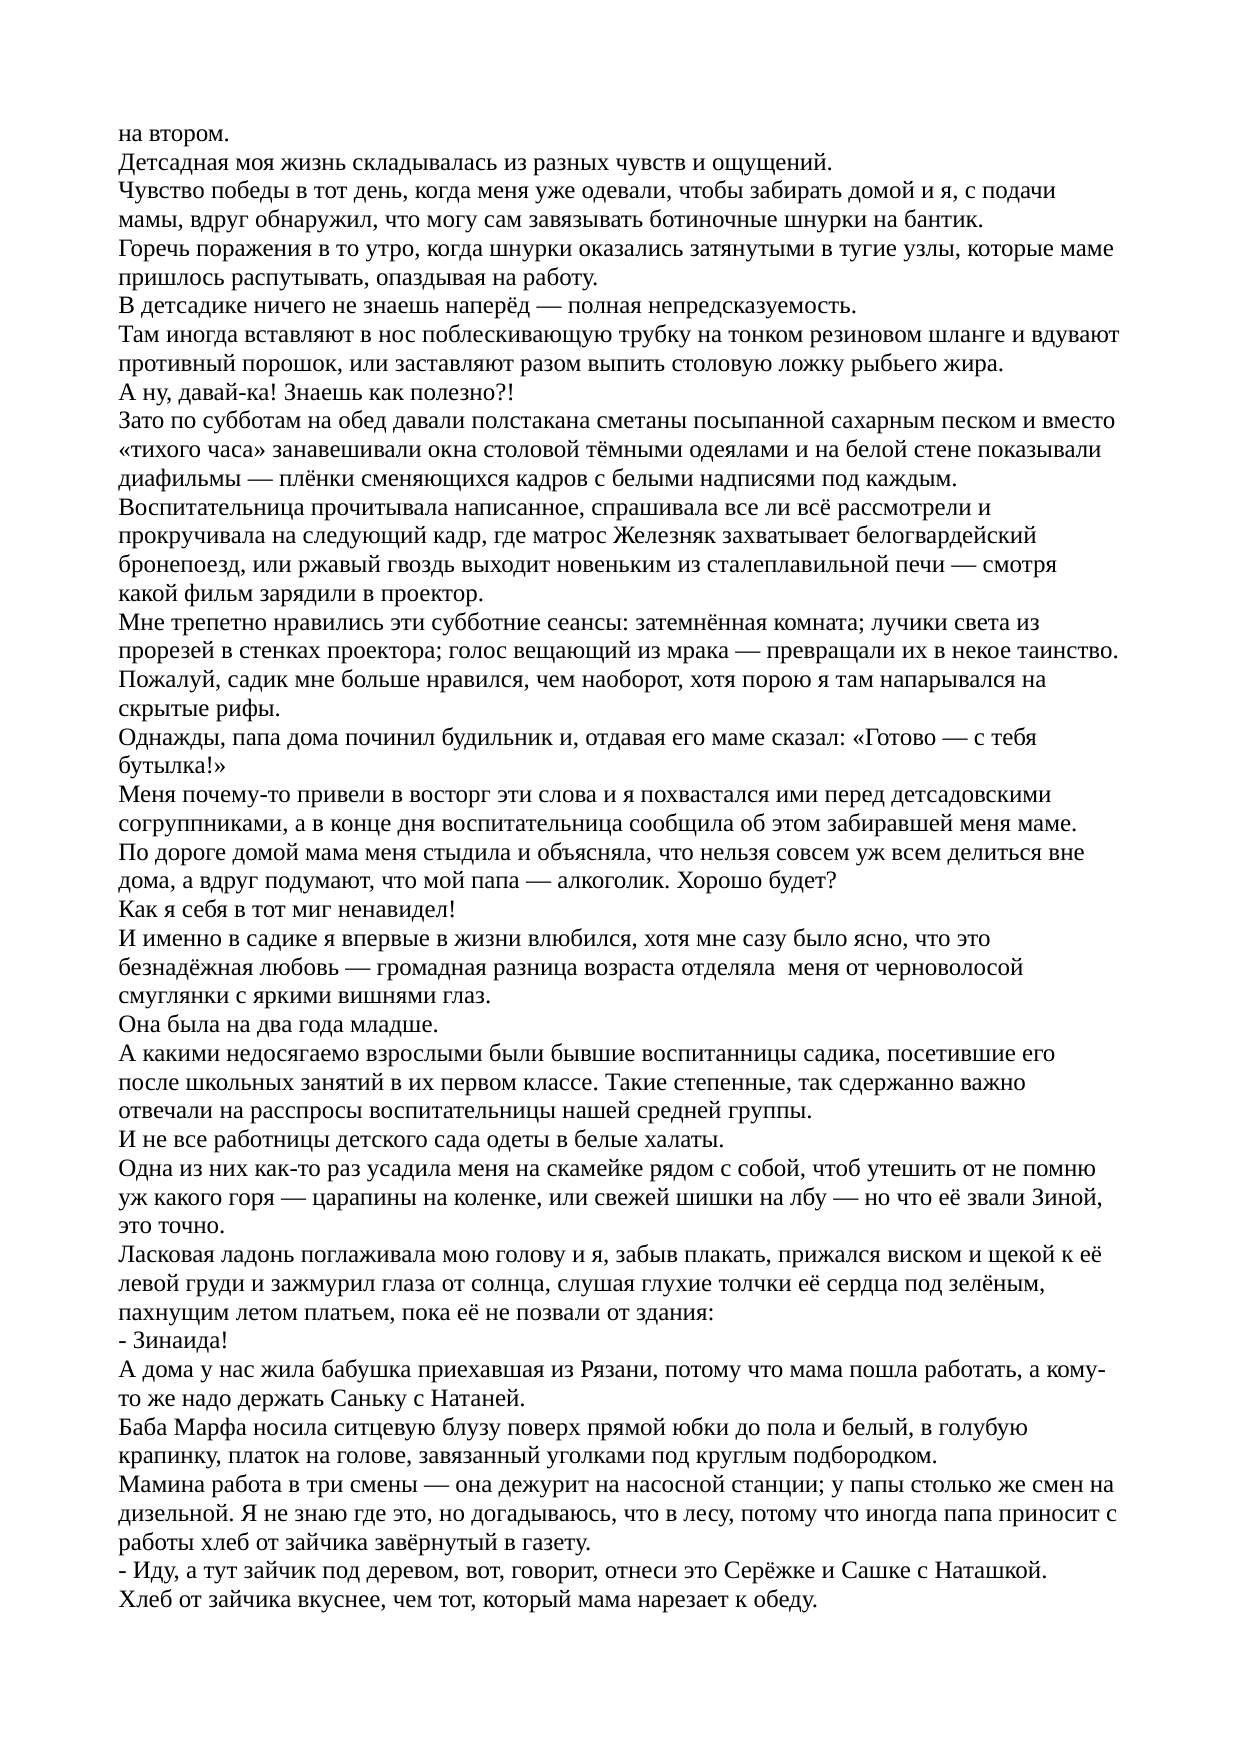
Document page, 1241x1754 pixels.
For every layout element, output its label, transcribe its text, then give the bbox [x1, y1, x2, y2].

text И не все работницы детского сада одеты в белые халаты. [118, 1124, 1122, 1153]
text Ласковая ладонь поглаживала мою голову и я, забыв плакать, прижался виском и щекой к её левой груди и зажмурил глаза от солнца, слушая глухие толчки её сердца под зелёным, пахнущим летом платьем, пока её не позвали от здания: [118, 1239, 1122, 1326]
text Чувство победы в тот день, когда меня уже одевали, чтобы забирать домой и я, с подачи мамы, вдруг обнаружил, что могу сам завязывать ботиночные шнурки на бантик. [118, 176, 1122, 233]
text Детсадная моя жизнь складывалась из разных чувств и ощущений. [118, 147, 1122, 176]
text А дома у нас жила бабушка приехавшая из Рязани, потому что мама пошла работать, а кому-то же надо держать Саньку с Натаней. [118, 1354, 1122, 1412]
text Воспитательница прочитывала написанное, спрашивала все ли всё рассмотрели и прокручивала на следующий кадр, где матрос Железняк захватывает белогвардейский бронепоезд, или ржавый гвоздь выходит новеньким из сталеплавильной печи — смотря какой фильм зарядили в проектор. [118, 492, 1122, 607]
text Горечь поражения в то утро, когда шнурки оказались затянутыми в тугие узлы, которые маме пришлось распутывать, опаздывая на работу. [118, 233, 1122, 291]
text Хлеб от зайчика вкуснее, чем тот, который мама нарезает к обеду. [118, 1584, 1122, 1613]
text Зато по субботам на обед давали полстакана сметаны посыпанной сахарным песком и вместо «тихого часа» занавешивали окна столовой тёмными одеялами и на белой стене показывали диафильмы — плёнки сменяющихся кадров с белыми надписями под каждым. [118, 406, 1122, 492]
text Меня почему-то привели в восторг эти слова и я похвастался ими перед детсадовскими согруппниками, а в конце дня воспитательница сообщила об этом забиравшей меня маме. [118, 779, 1122, 837]
text По дороге домой мама меня стыдила и объясняла, что нельзя совсем уж всем делиться вне дома, а вдруг подумают, что мой папа — алкоголик. Хорошо будет? [118, 837, 1122, 894]
text И именно в садике я впервые в жизни влюбился, хотя мне сазу было ясно, что это безнадёжная любовь — громадная разница возраста отделяла меня от черноволосой смуглянки с яркими вишнями глаз. [118, 923, 1122, 1009]
text - Зинаида! [118, 1326, 1122, 1354]
text А какими недосягаемо взрослыми были бывшие воспитанницы садика, посетившие его после школьных занятий в их первом классе. Такие степенные, так сдержанно важно отвечали на расспросы воспитательницы нашей средней группы. [118, 1038, 1122, 1124]
text Одна из них как-то раз усадила меня на скамейке рядом с собой, чтоб утешить от не помню уж какого горя — царапины на коленке, или свежей шишки на лбу — но что её звали Зиной, это точно. [118, 1153, 1122, 1239]
text Мне трепетно нравились эти субботние сеансы: затемнённая комната; лучики света из прорезей в стенках проектора; голос вещающий из мрака — превращали их в некое таинство. [118, 607, 1122, 664]
text Она была на два года младше. [118, 1009, 1122, 1038]
text Там иногда вставляют в нос поблескивающую трубку на тонком резиновом шланге и вдувают противный порошок, или заставляют разом выпить столовую ложку рыбьего жира. [118, 319, 1122, 377]
text на втором. [118, 118, 1122, 147]
text Мамина работа в три смены — она дежурит на насосной станции; у папы столько же смен на дизельной. Я не знаю где это, но догадываюсь, что в лесу, потому что иногда папа приносит с работы хлеб от зайчика завёрнутый в газету. [118, 1469, 1122, 1556]
text Как я себя в тот миг ненавидел! [118, 894, 1122, 923]
text Пожалуй, садик мне больше нравился, чем наоборот, хотя порою я там напарывался на скрытые рифы. [118, 664, 1122, 722]
text Однажды, папа дома починил будильник и, отдавая его маме сказал: «Готово — с тебя бутылка!» [118, 722, 1122, 779]
text А ну, давай-ка! Знаешь как полезно?! [118, 377, 1122, 406]
text Баба Марфа носила ситцевую блузу поверх прямой юбки до пола и белый, в голубую крапинку, платок на голове, завязанный уголками под круглым подбородком. [118, 1412, 1122, 1469]
text - Иду, а тут зайчик под деревом, вот, говорит, отнеси это Серёжке и Сашке с Наташкой. [118, 1556, 1122, 1584]
text В детсадике ничего не знаешь наперёд — полная непредсказуемость. [118, 291, 1122, 319]
